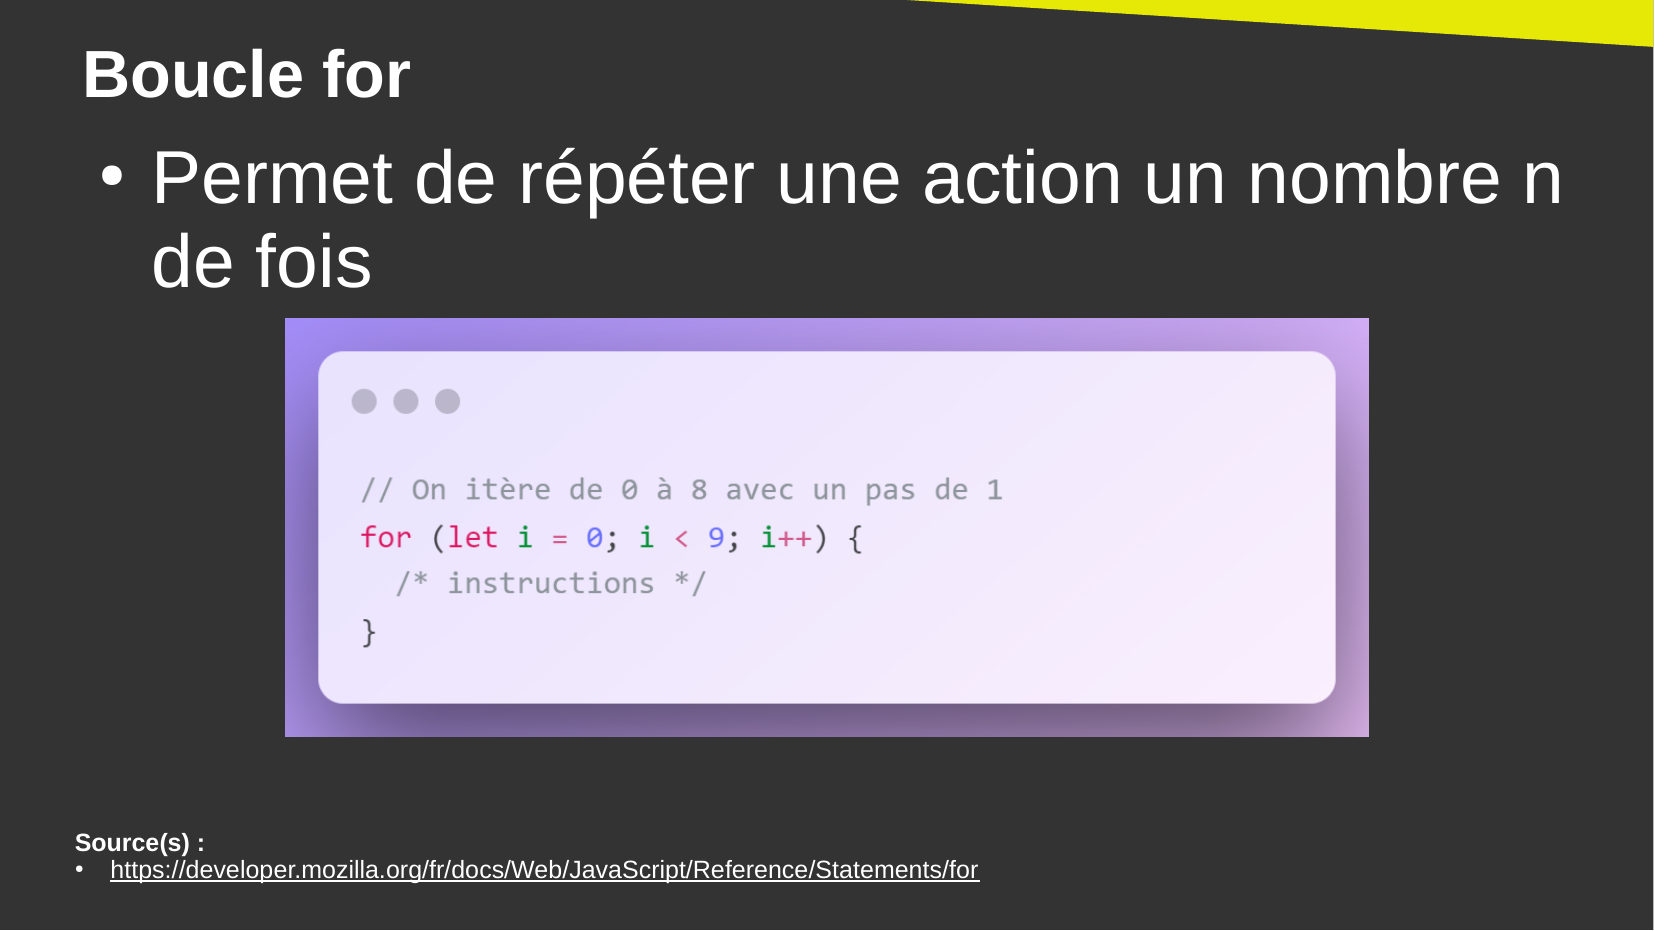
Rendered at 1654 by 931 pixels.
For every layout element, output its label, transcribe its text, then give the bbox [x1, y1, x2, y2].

list Permet de répéter une action un nombre n de fois [80, 135, 1620, 331]
picture [285, 318, 1369, 737]
text_box [907, 0, 1654, 47]
title Boucle for [82, 37, 1571, 114]
text_box Source(s) : https://developer.mozilla.org/fr/docs/Web/JavaScript/Reference/Statements/for [60, 820, 1583, 892]
